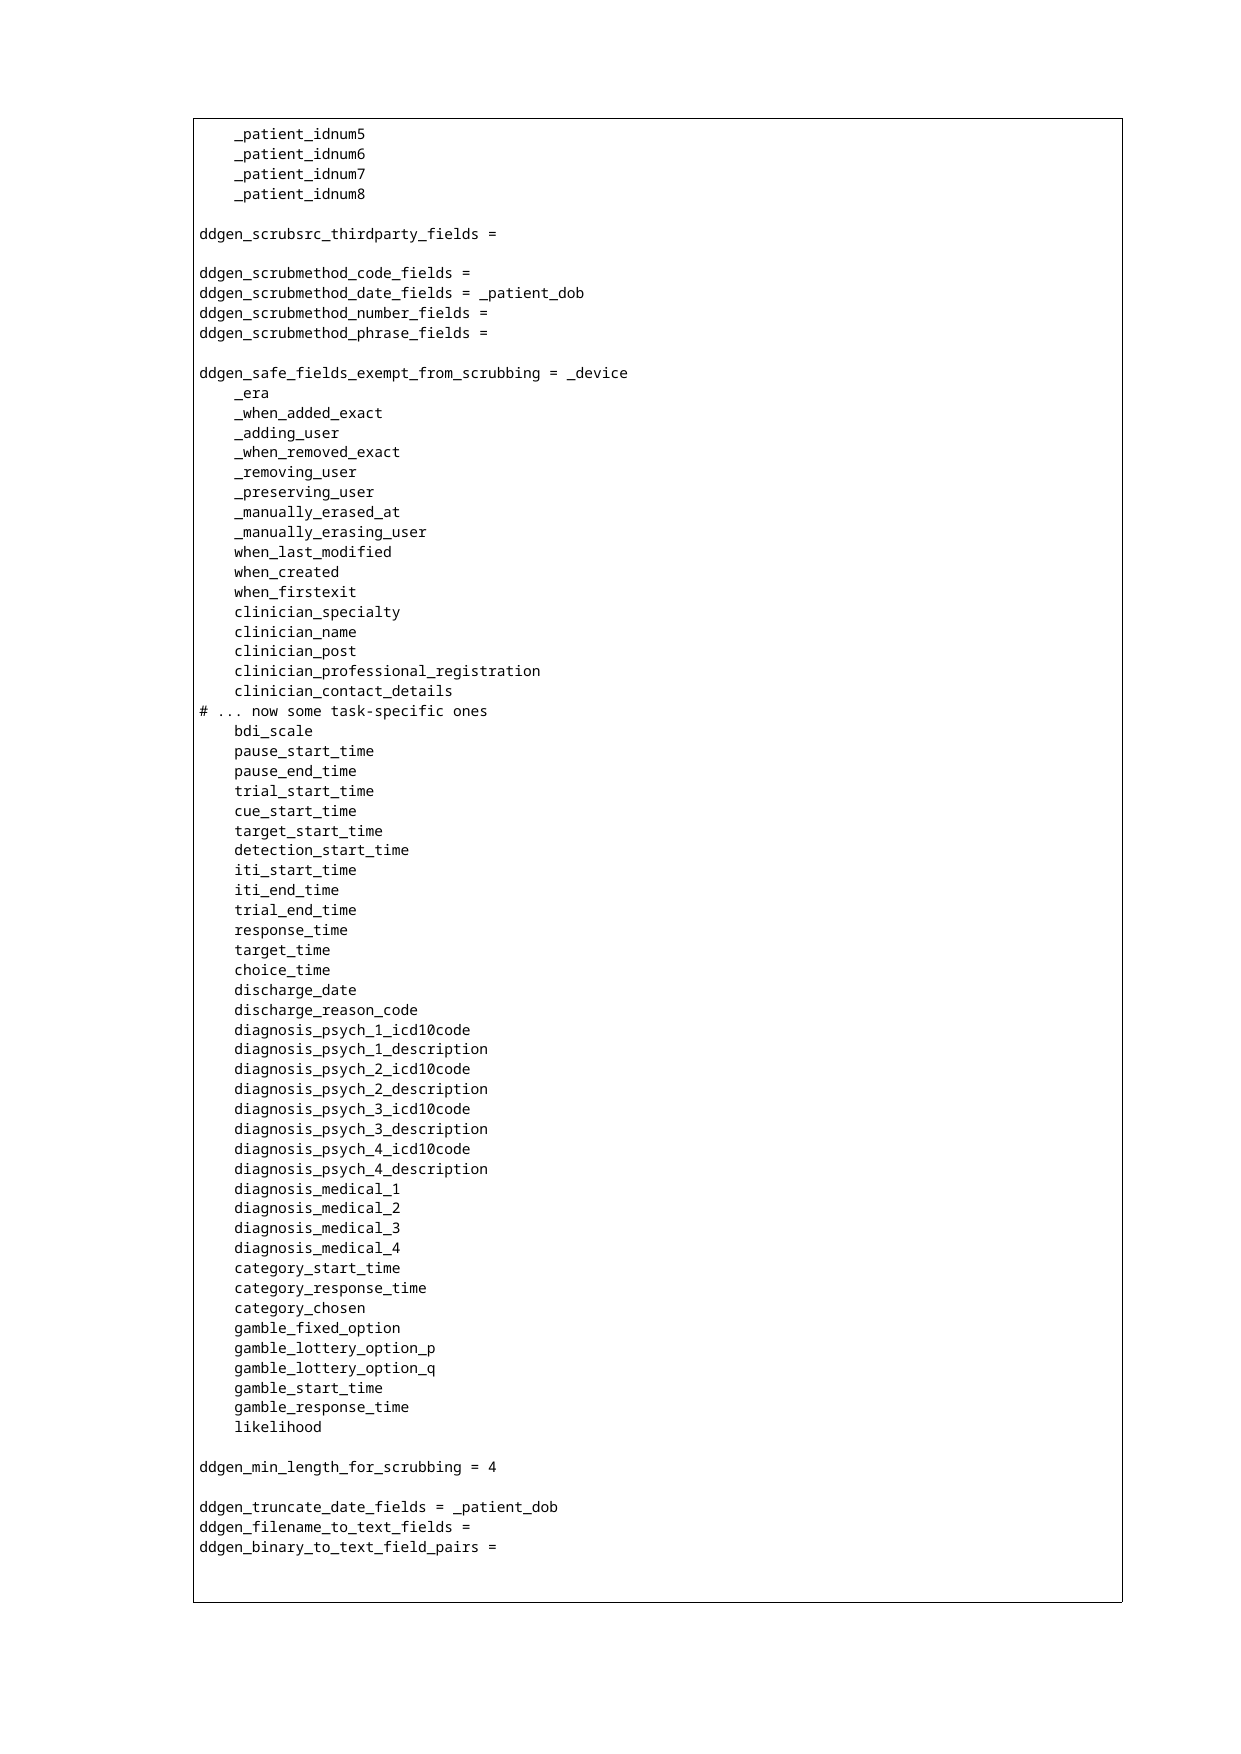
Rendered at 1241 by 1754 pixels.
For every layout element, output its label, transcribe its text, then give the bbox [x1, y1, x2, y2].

table_header _patient_idnum5 _patient_idnum6 _patient_idnum7 _patient_idnum8 ddgen_scrubsrc_thirdparty_fields = ddgen_scrubmethod_code_fields = ddgen_scrubmethod_date_fields = _patient_dob ddgen_scrubmethod_number_fields = ddgen_scrubmethod_phrase_fields = ddgen_safe_fields_exempt_from_scrubbing = _device _era _when_added_exact _adding_user _when_removed_exact _removing_user _preserving_user _manually_erased_at _manually_erasing_user when_last_modified when_created when_firstexit clinician_specialty clinician_name clinician_post clinician_professional_registration clinician_contact_details # ... now some task-specific ones bdi_scale pause_start_time pause_end_time trial_start_time cue_start_time target_start_time detection_start_time iti_start_time iti_end_time trial_end_time response_time target_time choice_time discharge_date discharge_reason_code diagnosis_psych_1_icd10code diagnosis_psych_1_description diagnosis_psych_2_icd10code diagnosis_psych_2_description diagnosis_psych_3_icd10code diagnosis_psych_3_description diagnosis_psych_4_icd10code diagnosis_psych_4_description diagnosis_medical_1 diagnosis_medical_2 diagnosis_medical_3 diagnosis_medical_4 category_start_time category_response_time category_chosen gamble_fixed_option gamble_lottery_option_p gamble_lottery_option_q gamble_start_time gamble_response_time likelihood ddgen_min_length_for_scrubbing = 4 ddgen_truncate_date_fields = _patient_dob ddgen_filename_to_text_fields = ddgen_binary_to_text_field_pairs = [194, 119, 1122, 1602]
